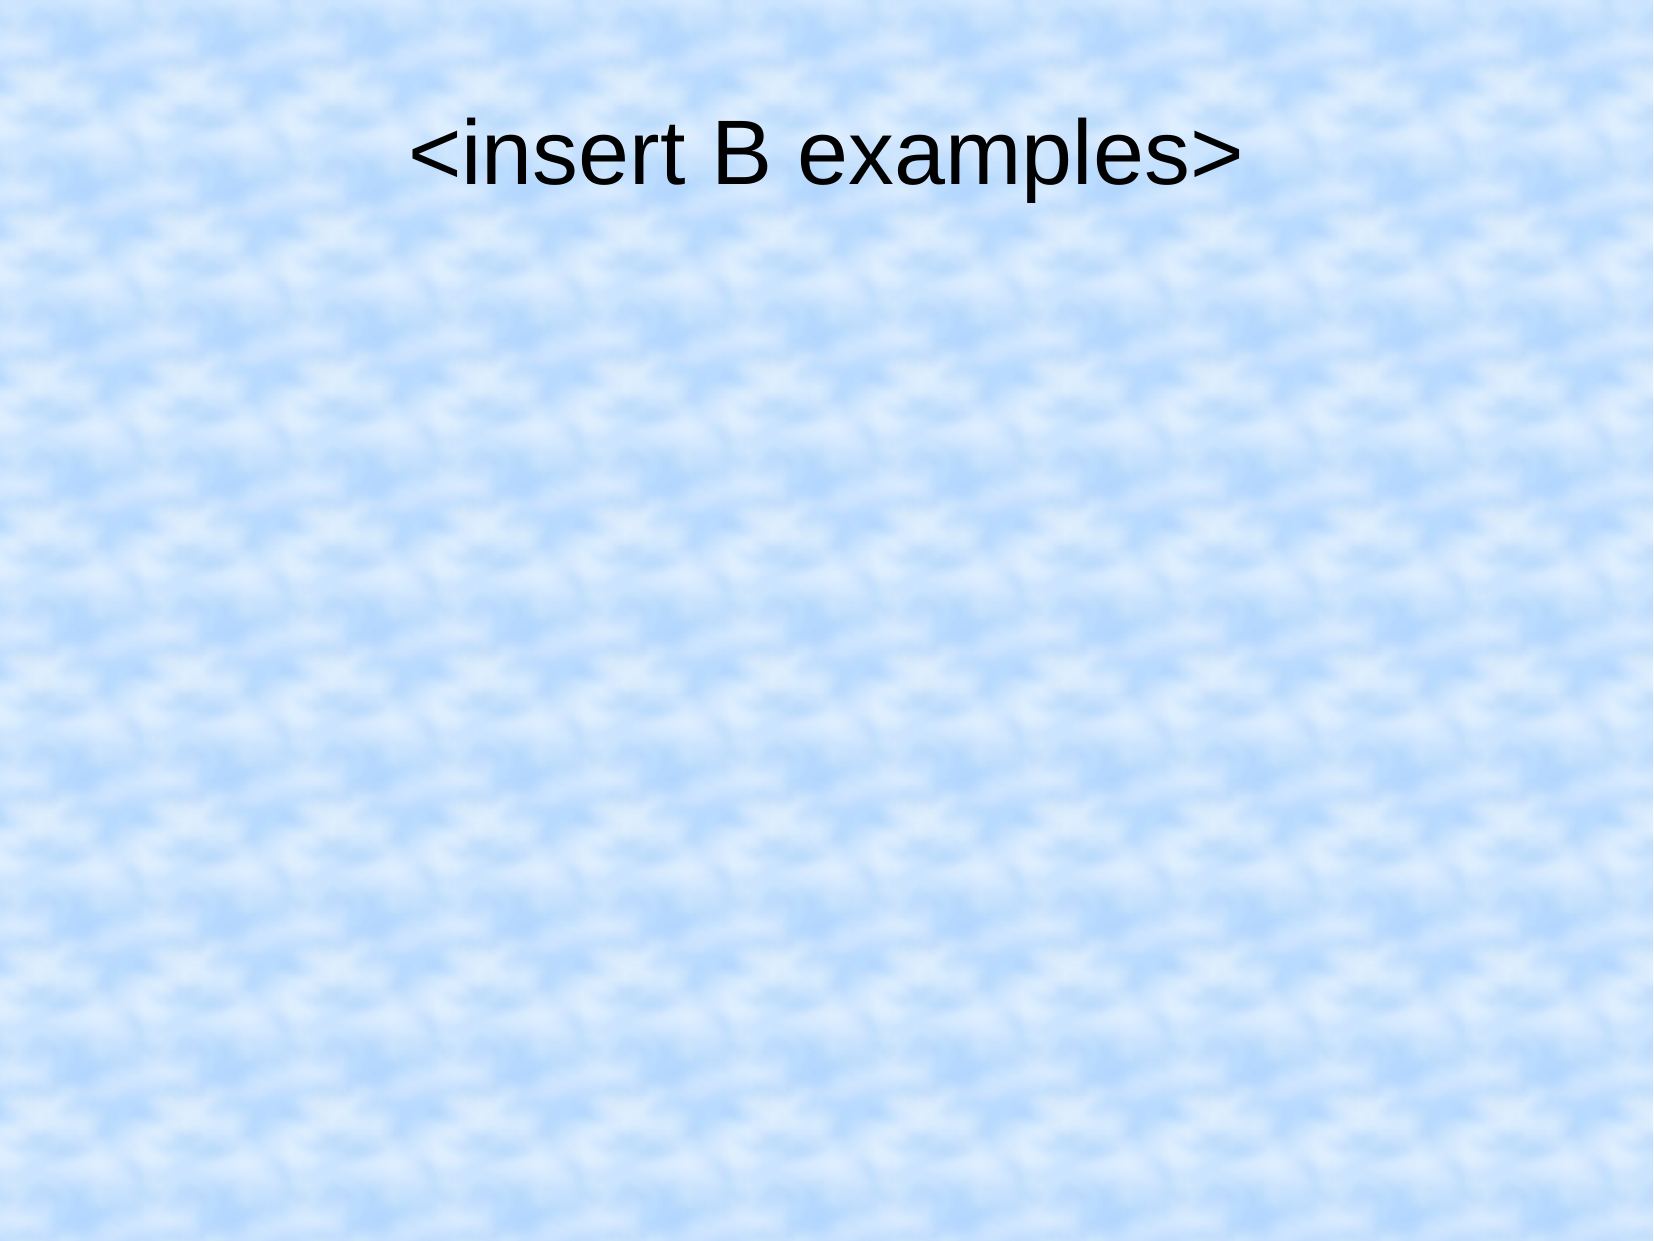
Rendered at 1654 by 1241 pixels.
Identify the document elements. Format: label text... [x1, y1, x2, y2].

picture [0, 0, 1654, 1241]
title <insert B examples> [82, 49, 1571, 257]
